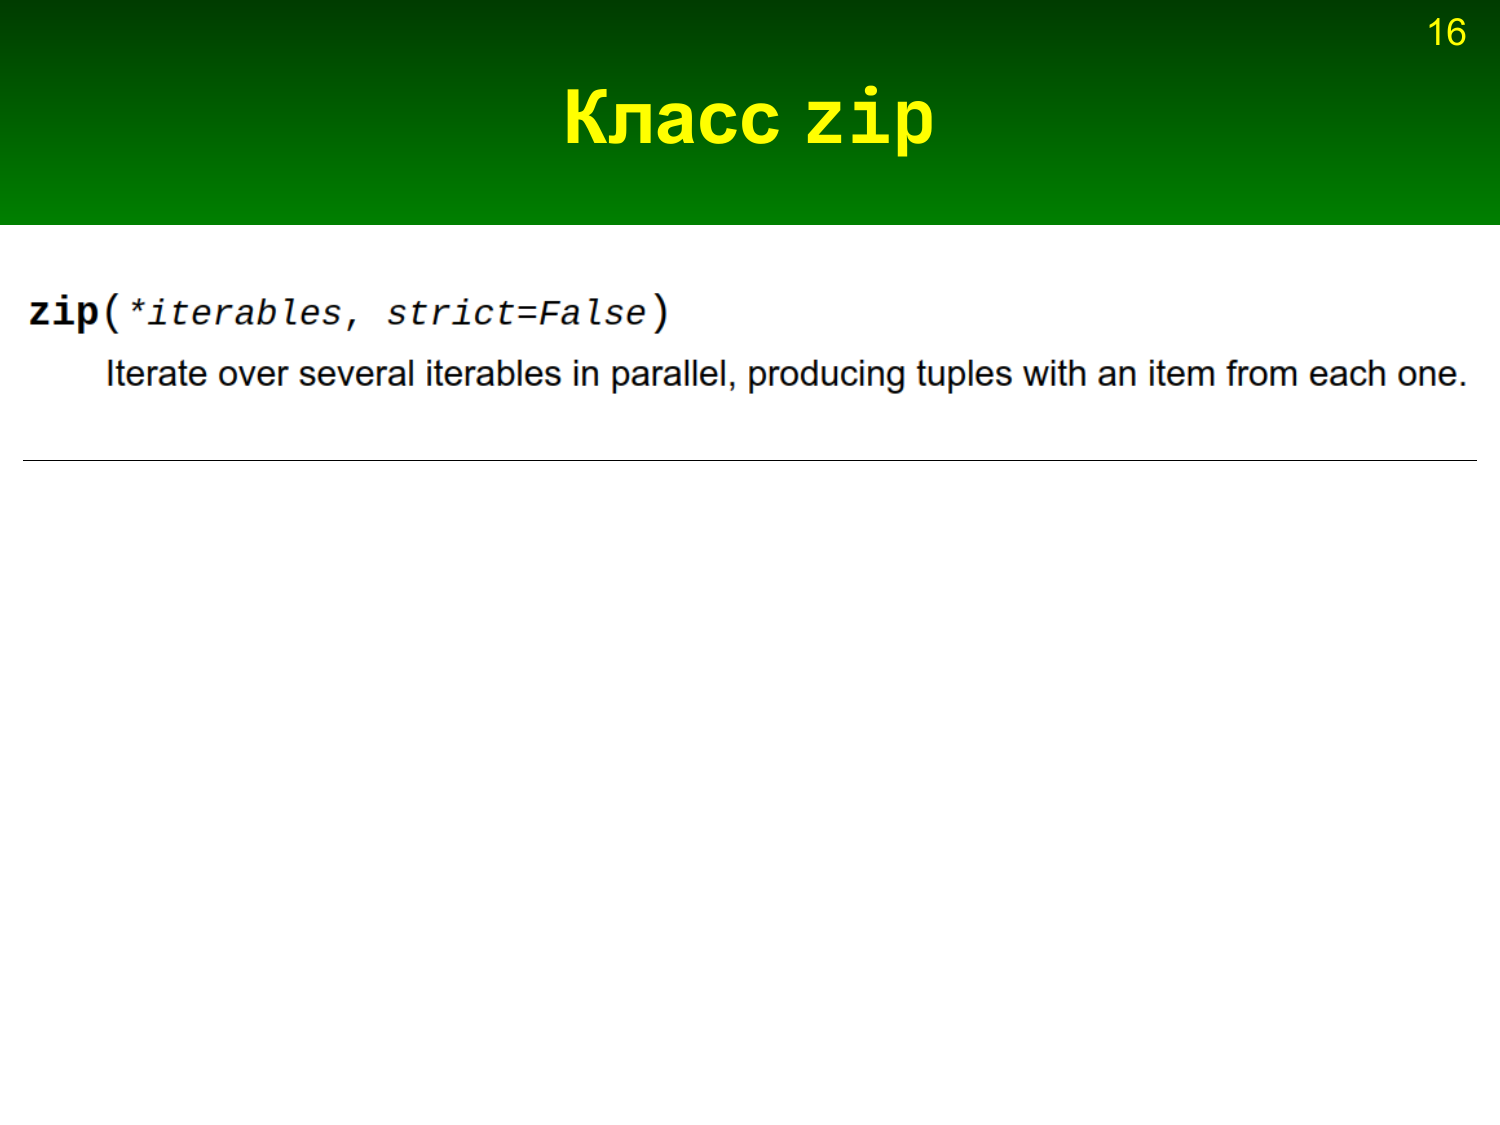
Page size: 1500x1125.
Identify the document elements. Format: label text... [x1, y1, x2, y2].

title Класс zip [75, 11, 1426, 215]
picture [11, 279, 1489, 412]
